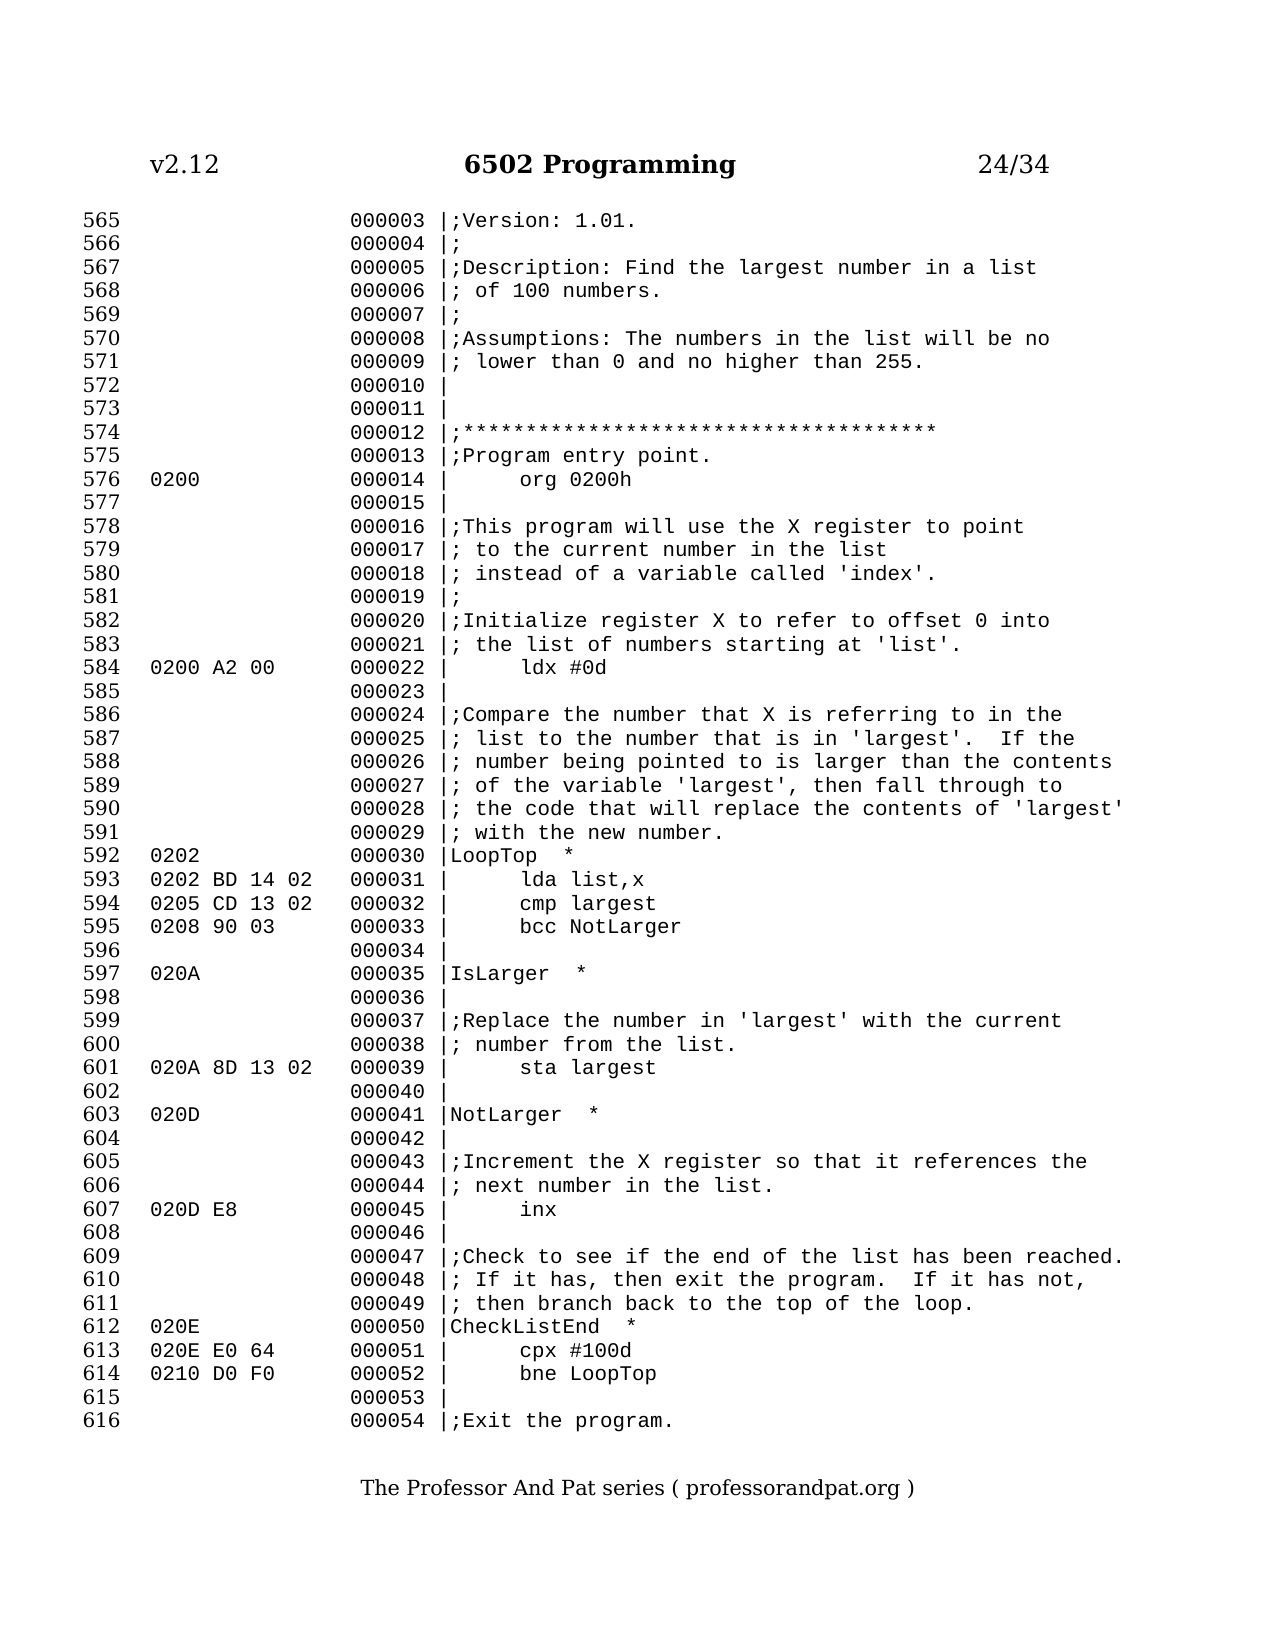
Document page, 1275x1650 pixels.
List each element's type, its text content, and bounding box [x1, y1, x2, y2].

text 020A 000035 |IsLarger * [150, 963, 1125, 987]
text 000008 |;Assumptions: The numbers in the list will be no [150, 328, 1125, 351]
text 0205 CD 13 02 000032 | cmp largest [150, 893, 1125, 916]
text 000023 | [150, 681, 1125, 704]
text 000040 | [150, 1081, 1125, 1104]
text 000034 | [150, 940, 1125, 963]
text 000042 | [150, 1128, 1125, 1152]
text 020E E0 64 000051 | cpx #100d [150, 1340, 1125, 1363]
text 0200 000014 | org 0200h [150, 469, 1125, 492]
text 000003 |;Version: 1.01. [150, 210, 1125, 233]
text 0202 BD 14 02 000031 | lda list,x [150, 869, 1125, 893]
text 000012 |;************************************** [150, 422, 1125, 445]
text 020E 000050 |CheckListEnd * [150, 1316, 1125, 1340]
text 000043 |;Increment the X register so that it references the [150, 1152, 1125, 1175]
text 020D E8 000045 | inx [150, 1199, 1125, 1222]
text 0200 A2 00 000022 | ldx #0d [150, 657, 1125, 681]
text 000021 |; the list of numbers starting at 'list'. [150, 634, 1125, 657]
text 000037 |;Replace the number in 'largest' with the current [150, 1010, 1125, 1034]
text 000017 |; to the current number in the list [150, 539, 1125, 563]
text 020D 000041 |NotLarger * [150, 1104, 1125, 1128]
text 000049 |; then branch back to the top of the loop. [150, 1293, 1125, 1316]
text 0202 000030 |LoopTop * [150, 846, 1125, 869]
text 000046 | [150, 1222, 1125, 1246]
text 000036 | [150, 987, 1125, 1010]
text 000024 |;Compare the number that X is referring to in the [150, 704, 1125, 728]
text 000054 |;Exit the program. [150, 1411, 1125, 1434]
text 000016 |;This program will use the X register to point [150, 516, 1125, 539]
text 000029 |; with the new number. [150, 822, 1125, 846]
text 000006 |; of 100 numbers. [150, 281, 1125, 304]
text 0210 D0 F0 000052 | bne LoopTop [150, 1363, 1125, 1387]
text 000028 |; the code that will replace the contents of 'largest' [150, 798, 1125, 822]
text 000013 |;Program entry point. [150, 445, 1125, 469]
text 000018 |; instead of a variable called 'index'. [150, 563, 1125, 587]
text 000047 |;Check to see if the end of the list has been reached. [150, 1246, 1125, 1269]
text 000019 |; [150, 587, 1125, 610]
text 000053 | [150, 1387, 1125, 1411]
text 020A 8D 13 02 000039 | sta largest [150, 1057, 1125, 1081]
text 000048 |; If it has, then exit the program. If it has not, [150, 1269, 1125, 1293]
text 0208 90 03 000033 | bcc NotLarger [150, 916, 1125, 940]
text 000038 |; number from the list. [150, 1034, 1125, 1057]
text 000009 |; lower than 0 and no higher than 255. [150, 351, 1125, 375]
text 000027 |; of the variable 'largest', then fall through to [150, 775, 1125, 798]
text 000007 |; [150, 304, 1125, 328]
text 000026 |; number being pointed to is larger than the contents [150, 751, 1125, 775]
text 000010 | [150, 375, 1125, 398]
text 000020 |;Initialize register X to refer to offset 0 into [150, 610, 1125, 634]
text 000025 |; list to the number that is in 'largest'. If the [150, 728, 1125, 751]
text 000044 |; next number in the list. [150, 1175, 1125, 1199]
text 000005 |;Description: Find the largest number in a list [150, 257, 1125, 281]
text 000004 |; [150, 233, 1125, 257]
text 000011 | [150, 398, 1125, 422]
text 000015 | [150, 492, 1125, 516]
